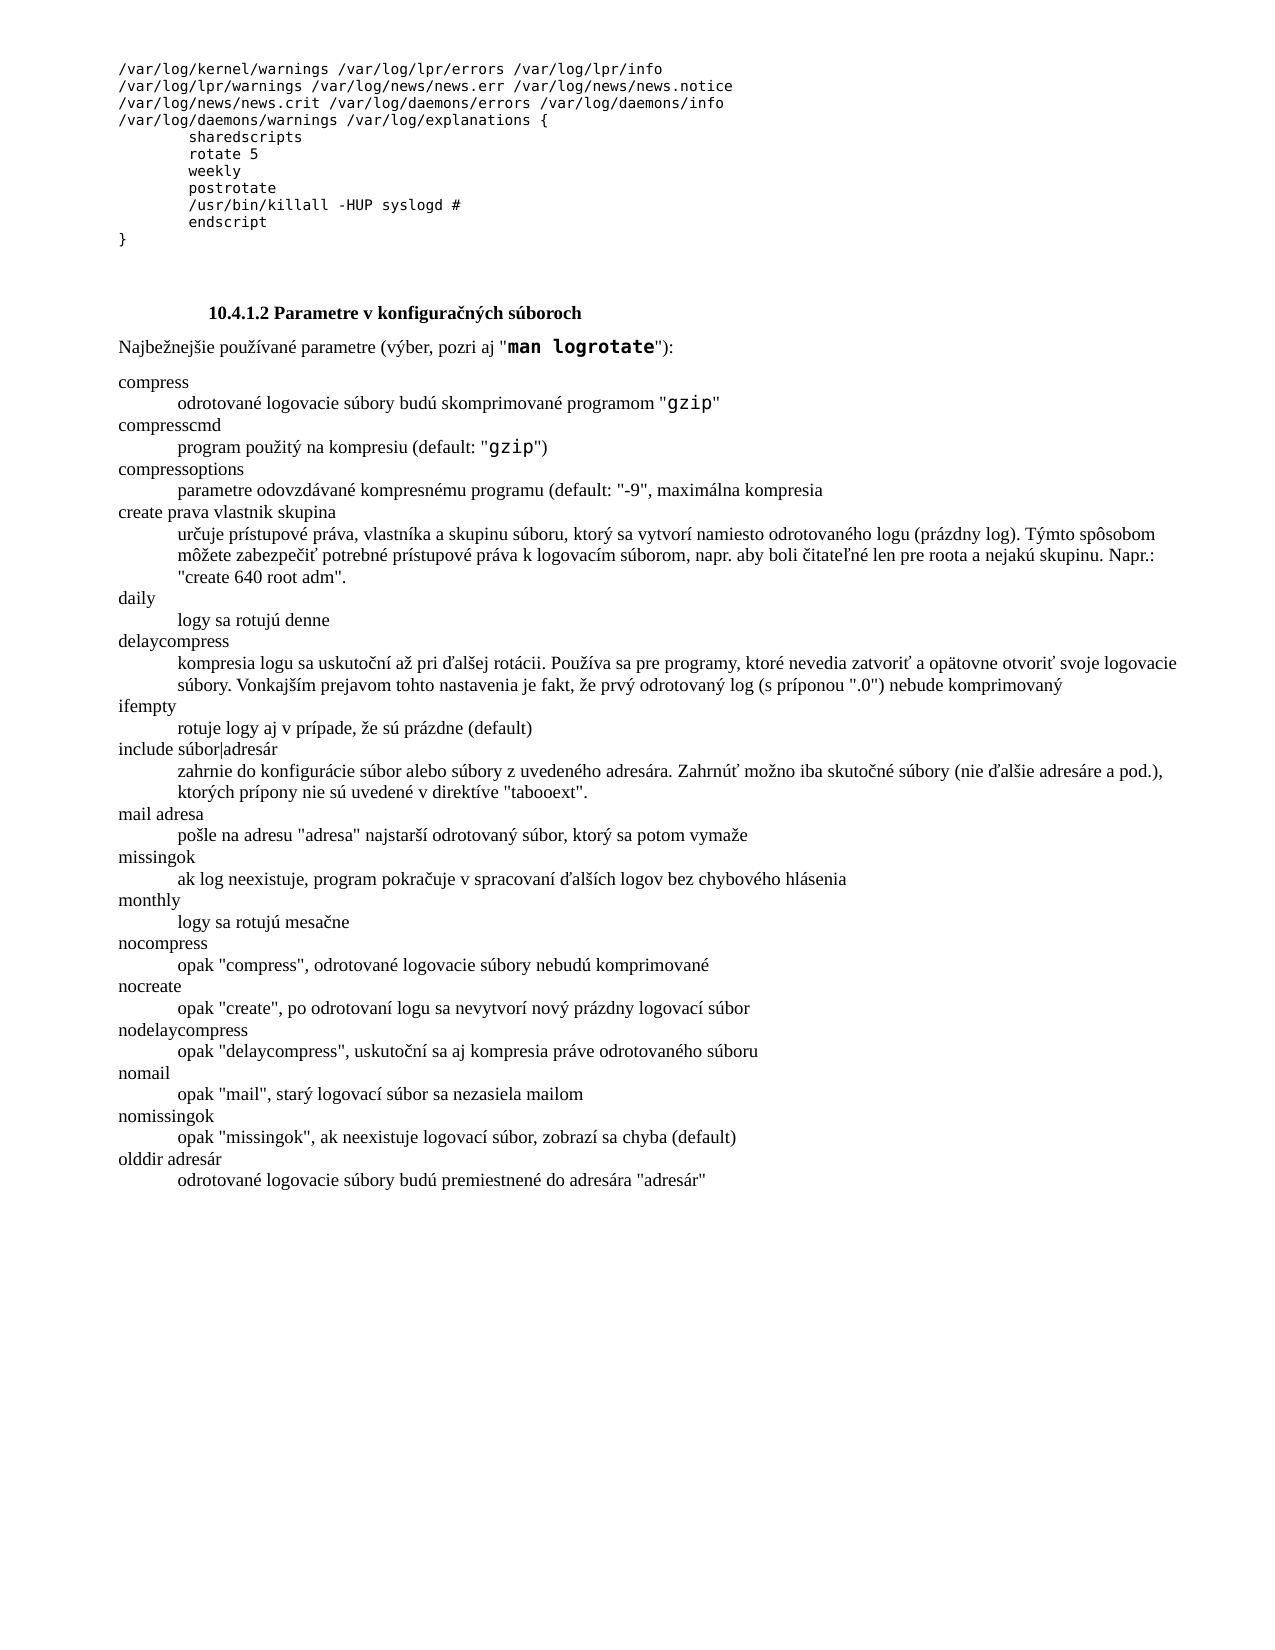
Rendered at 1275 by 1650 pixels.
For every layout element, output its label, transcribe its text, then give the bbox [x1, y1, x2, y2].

list program použitý na kompresiu (default: "gzip") [177, 436, 1192, 458]
text postrotate [118, 180, 1192, 197]
subtitle compress [118, 371, 1192, 392]
text /var/log/daemons/warnings /var/log/explanations { [118, 112, 1192, 129]
list zahrnie do konfigurácie súbor alebo súbory z uvedeného adresára. Zahrnúť možno iba skutočné súbory (nie ďalšie adresáre a pod.), ktorých prípony nie sú uvedené v direktíve "tabooext". [177, 760, 1192, 803]
list parametre odovzdávané kompresnému programu (default: "-9", maximálna kompresia [177, 479, 1192, 501]
list opak "mail", starý logovací súbor sa nezasiela mailom [177, 1083, 1192, 1105]
subtitle compresscmd [118, 414, 1192, 436]
subtitle 10.4.1.2 Parametre v konfiguračných súboroch [118, 302, 1192, 324]
text /var/log/news/news.crit /var/log/daemons/errors /var/log/daemons/info [118, 95, 1192, 112]
list pošle na adresu "adresa" najstarší odrotovaný súbor, ktorý sa potom vymaže [177, 824, 1192, 846]
subtitle compressoptions [118, 458, 1192, 479]
subtitle mail adresa [118, 803, 1192, 824]
subtitle ifempty [118, 695, 1192, 717]
subtitle nocreate [118, 975, 1192, 997]
subtitle create prava vlastnik skupina [118, 501, 1192, 522]
text /usr/bin/killall -HUP syslogd # [118, 197, 1192, 214]
text rotate 5 [118, 146, 1192, 163]
text Najbežnejšie používané parametre (výber, pozri aj "man logrotate"): [118, 336, 1192, 358]
list opak "delaycompress", uskutoční sa aj kompresia práve odrotovaného súboru [177, 1040, 1192, 1062]
text /var/log/kernel/warnings /var/log/lpr/errors /var/log/lpr/info [118, 61, 1192, 78]
subtitle nocompress [118, 932, 1192, 954]
list opak "create", po odrotovaní logu sa nevytvorí nový prázdny logovací súbor [177, 997, 1192, 1018]
subtitle daily [118, 587, 1192, 609]
subtitle include súbor|adresár [118, 738, 1192, 760]
text weekly [118, 163, 1192, 180]
text sharedscripts [118, 129, 1192, 146]
subtitle nomail [118, 1062, 1192, 1083]
list odrotované logovacie súbory budú premiestnené do adresára "adresár" [177, 1169, 1192, 1191]
text } [118, 231, 1192, 248]
list odrotované logovacie súbory budú skomprimované programom "gzip" [177, 392, 1192, 414]
subtitle nodelaycompress [118, 1018, 1192, 1040]
list logy sa rotujú denne [177, 609, 1192, 630]
text /var/log/lpr/warnings /var/log/news/news.err /var/log/news/news.notice [118, 78, 1192, 95]
list logy sa rotujú mesačne [177, 911, 1192, 932]
list určuje prístupové práva, vlastníka a skupinu súboru, ktorý sa vytvorí namiesto odrotovaného logu (prázdny log). Týmto spôsobom môžete zabezpečiť potrebné prístupové práva k logovacím súborom, napr. aby boli čitateľné len pre roota a nejakú skupinu. Napr.: "create 640 root adm". [177, 522, 1192, 587]
subtitle missingok [118, 846, 1192, 867]
text endscript [118, 214, 1192, 231]
subtitle olddir adresár [118, 1148, 1192, 1169]
list ak log neexistuje, program pokračuje v spracovaní ďalších logov bez chybového hlásenia [177, 867, 1192, 889]
subtitle nomissingok [118, 1105, 1192, 1126]
subtitle delaycompress [118, 630, 1192, 652]
list rotuje logy aj v prípade, že sú prázdne (default) [177, 717, 1192, 738]
subtitle monthly [118, 889, 1192, 911]
list opak "compress", odrotované logovacie súbory nebudú komprimované [177, 954, 1192, 975]
list opak "missingok", ak neexistuje logovací súbor, zobrazí sa chyba (default) [177, 1126, 1192, 1148]
list kompresia logu sa uskutoční až pri ďalšej rotácii. Používa sa pre programy, ktoré nevedia zatvoriť a opätovne otvoriť svoje logovacie súbory. Vonkajším prejavom tohto nastavenia je fakt, že prvý odrotovaný log (s príponou ".0") nebude komprimovaný [177, 652, 1192, 695]
